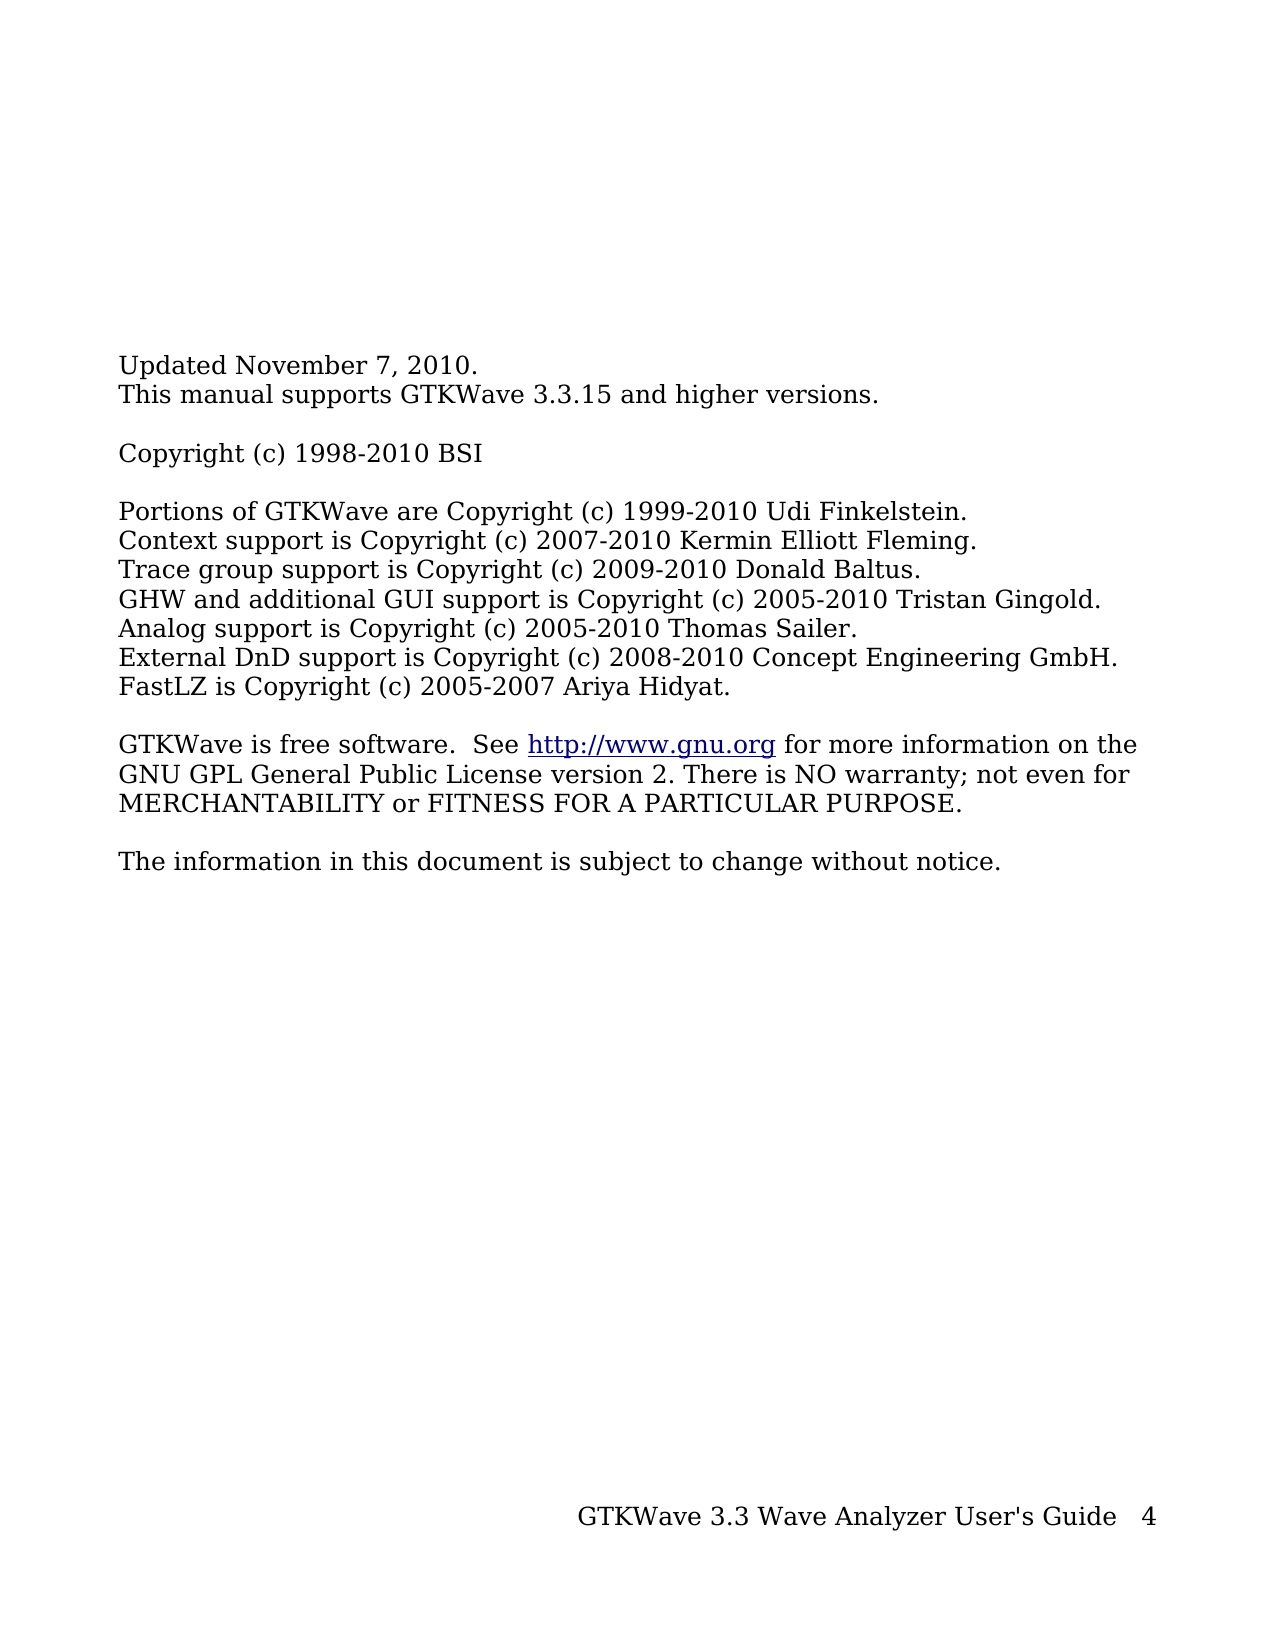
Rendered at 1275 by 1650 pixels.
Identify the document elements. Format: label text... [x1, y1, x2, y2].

text Trace group support is Copyright (c) 2009-2010 Donald Baltus. [118, 556, 1157, 585]
text Portions of GTKWave are Copyright (c) 1999-2010 Udi Finkelstein. [118, 497, 1157, 526]
text Context support is Copyright (c) 2007-2010 Kermin Elliott Fleming. [118, 526, 1157, 556]
text Updated November 7, 2010. [118, 351, 1157, 381]
text Analog support is Copyright (c) 2005-2010 Thomas Sailer. [118, 614, 1157, 643]
text Copyright (c) 1998-2010 BSI [118, 439, 1157, 468]
text External DnD support is Copyright (c) 2008-2010 Concept Engineering GmbH. [118, 643, 1157, 672]
text GHW and additional GUI support is Copyright (c) 2005-2010 Tristan Gingold. [118, 585, 1157, 614]
text This manual supports GTKWave 3.3.15 and higher versions. [118, 381, 1157, 410]
text FastLZ is Copyright (c) 2005-2007 Ariya Hidyat. [118, 672, 1157, 701]
text GTKWave is free software. See http://www.gnu.org for more information on the GNU GPL General Public License version 2. There is NO warranty; not even for MERCHANTABILITY or FITNESS FOR A PARTICULAR PURPOSE. [118, 731, 1157, 818]
text The information in this document is subject to change without notice. [118, 847, 1157, 876]
